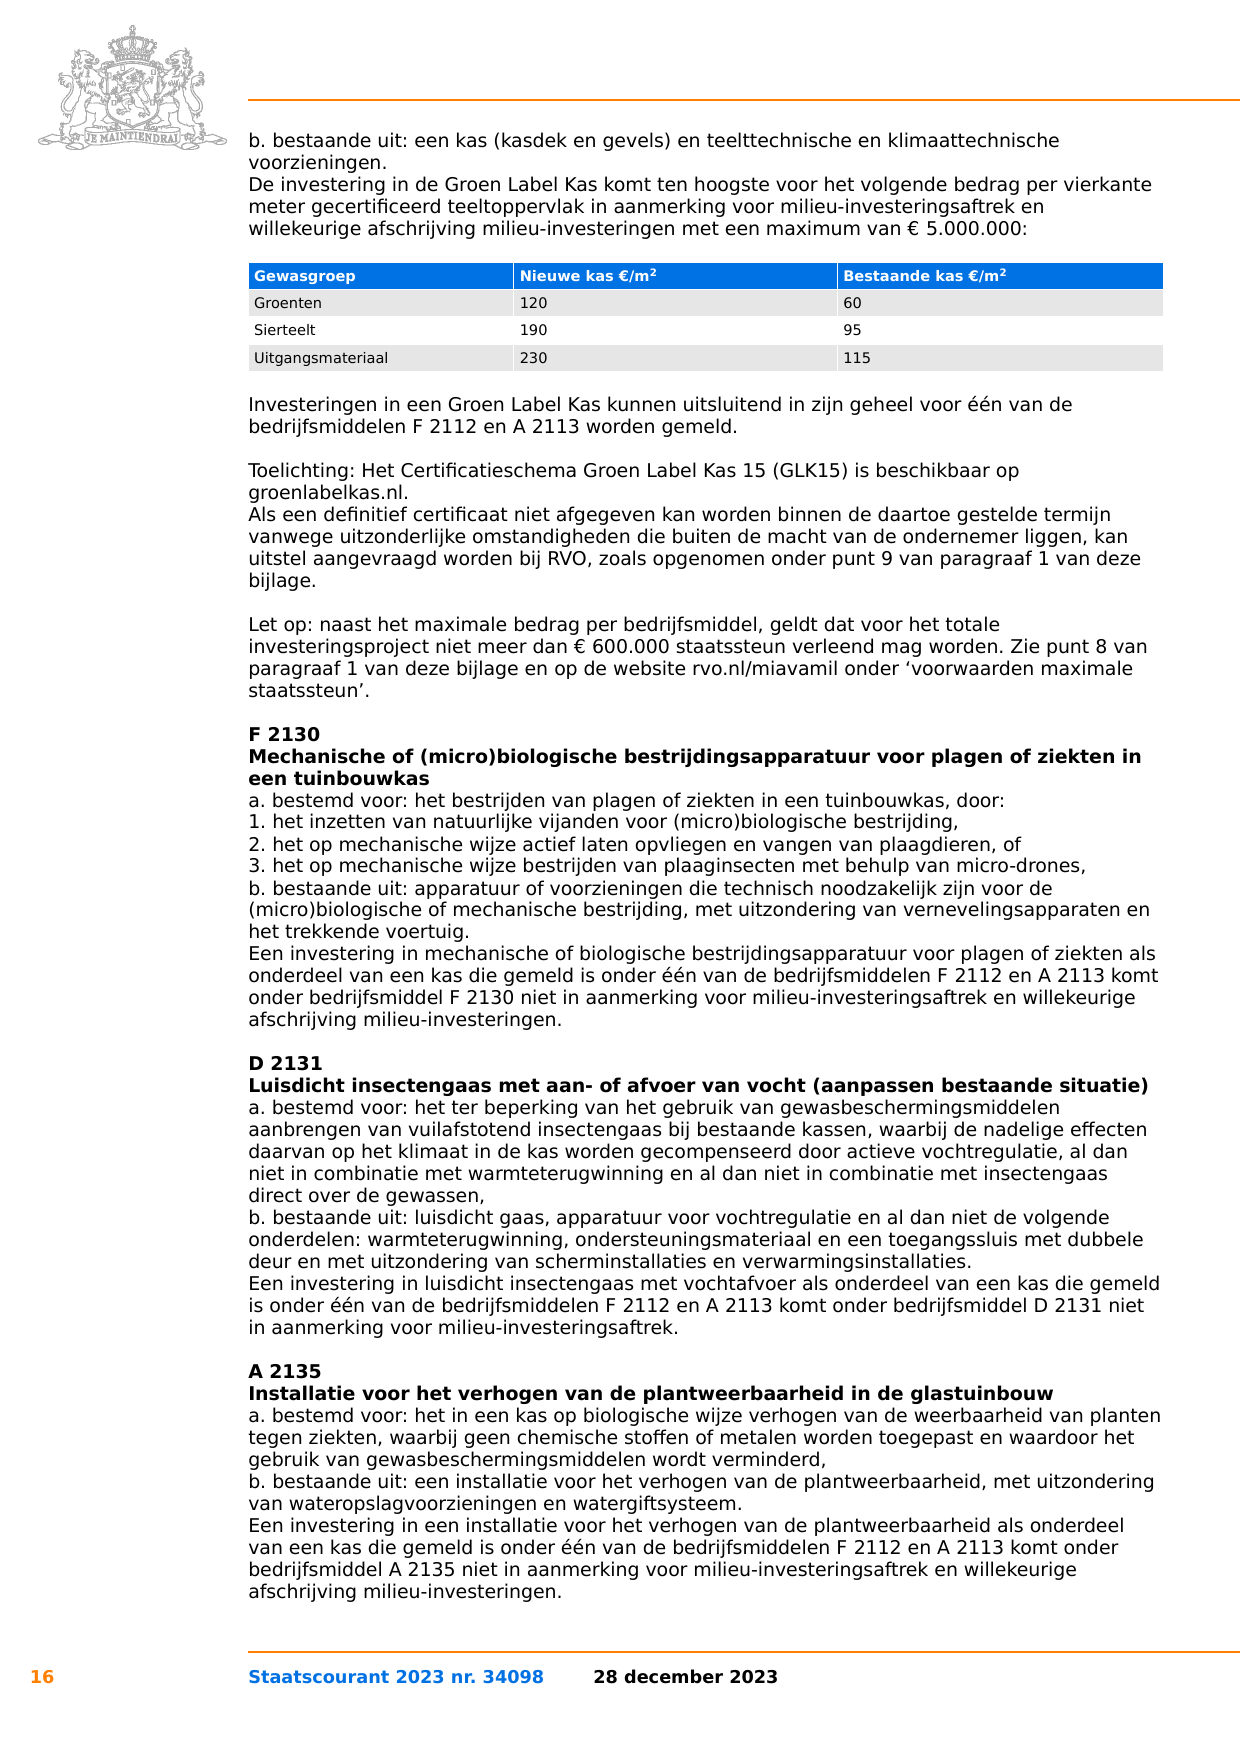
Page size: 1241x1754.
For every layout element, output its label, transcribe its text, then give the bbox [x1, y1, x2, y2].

table_cell 190 [514, 318, 837, 344]
table_cell 95 [838, 318, 1163, 344]
table_cell Sierteelt [249, 318, 513, 344]
text D 2131 [248, 1053, 1163, 1075]
text Installatie voor het verhogen van de plantweerbaarheid in de glastuinbouw [248, 1383, 1163, 1405]
text De investering in de Groen Label Kas komt ten hoogste voor het volgende bedrag per vierkante meter gecertificeerd teeltoppervlak in aanmerking voor milieu-investeringsaftrek en willekeurige afschrijving milieu-investeringen met een maximum van € 5.000.000: [248, 174, 1163, 240]
text Een investering in mechanische of biologische bestrijdingsapparatuur voor plagen of ziekten als onderdeel van een kas die gemeld is onder één van de bedrijfsmiddelen F 2112 en A 2113 komt onder bedrijfsmiddel F 2130 niet in aanmerking voor milieu-investeringsaftrek en willekeurige afschrijving milieu-investeringen. [248, 943, 1163, 1031]
text Luisdicht insectengaas met aan- of afvoer van vocht (aanpassen bestaande situatie) [248, 1075, 1163, 1097]
text F 2130 [248, 723, 1163, 746]
table_header Nieuwe kas €/m2 [514, 263, 837, 289]
table_cell Uitgangsmateriaal [249, 345, 513, 371]
text Investeringen in een Groen Label Kas kunnen uitsluitend in zijn geheel voor één van de bedrijfsmiddelen F 2112 en A 2113 worden gemeld. [248, 394, 1163, 438]
text b. bestaande uit: een kas (kasdek en gevels) en teelttechnische en klimaattechnische voorzieningen. [248, 130, 1163, 174]
text a. bestemd voor: het bestrijden van plagen of ziekten in een tuinbouwkas, door: [248, 789, 1163, 811]
text Een investering in luisdicht insectengaas met vochtafvoer als onderdeel van een kas die gemeld is onder één van de bedrijfsmiddelen F 2112 en A 2113 komt onder bedrijfsmiddel D 2131 niet in aanmerking voor milieu-investeringsaftrek. [248, 1273, 1163, 1339]
picture [38, 25, 227, 150]
text b. bestaande uit: een installatie voor het verhogen van de plantweerbaarheid, met uitzondering van wateropslagvoorzieningen en watergiftsysteem. [248, 1471, 1163, 1514]
text A 2135 [248, 1361, 1163, 1383]
table_header Bestaande kas €/m2 [838, 263, 1163, 289]
table_header Gewasgroep [249, 263, 513, 289]
text a. bestemd voor: het ter beperking van het gebruik van gewasbeschermingsmiddelen aanbrengen van vuilafstotend insectengaas bij bestaande kassen, waarbij de nadelige effecten daarvan op het klimaat in de kas worden gecompenseerd door actieve vochtregulatie, al dan niet in combinatie met warmteterugwinning en al dan niet in combinatie met insectengaas direct over de gewassen, [248, 1097, 1163, 1207]
text b. bestaande uit: luisdicht gaas, apparatuur voor vochtregulatie en al dan niet de volgende onderdelen: warmteterugwinning, ondersteuningsmateriaal en een toegangssluis met dubbele deur en met uitzondering van scherminstallaties en verwarmingsinstallaties. [248, 1207, 1163, 1273]
text Let op: naast het maximale bedrag per bedrijfsmiddel, geldt dat voor het totale investeringsproject niet meer dan € 600.000 staatssteun verleend mag worden. Zie punt 8 van paragraaf 1 van deze bijlage en op de website rvo.nl/miavamil onder ‘voorwaarden maximale staatssteun’. [248, 614, 1163, 702]
text 3. het op mechanische wijze bestrijden van plaaginsecten met behulp van micro-drones, [248, 855, 1163, 877]
text b. bestaande uit: apparatuur of voorzieningen die technisch noodzakelijk zijn voor de (micro)biologische of mechanische bestrijding, met uitzondering van vernevelingsapparaten en het trekkende voertuig. [248, 877, 1163, 943]
text Toelichting: Het Certificatieschema Groen Label Kas 15 (GLK15) is beschikbaar op groenlabelkas.nl. [248, 460, 1163, 504]
table_cell 120 [514, 290, 837, 316]
table_cell 230 [514, 345, 837, 371]
text 2. het op mechanische wijze actief laten opvliegen en vangen van plaagdieren, of [248, 833, 1163, 855]
table_cell 60 [838, 290, 1163, 316]
text Een investering in een installatie voor het verhogen van de plantweerbaarheid als onderdeel van een kas die gemeld is onder één van de bedrijfsmiddelen F 2112 en A 2113 komt onder bedrijfsmiddel A 2135 niet in aanmerking voor milieu-investeringsaftrek en willekeurige afschrijving milieu-investeringen. [248, 1514, 1163, 1602]
text Als een definitief certificaat niet afgegeven kan worden binnen de daartoe gestelde termijn vanwege uitzonderlijke omstandigheden die buiten de macht van de ondernemer liggen, kan uitstel aangevraagd worden bij RVO, zoals opgenomen onder punt 9 van paragraaf 1 van deze bijlage. [248, 504, 1163, 592]
table_cell 115 [838, 345, 1163, 371]
table_cell Groenten [249, 290, 513, 316]
text a. bestemd voor: het in een kas op biologische wijze verhogen van de weerbaarheid van planten tegen ziekten, waarbij geen chemische stoffen of metalen worden toegepast en waardoor het gebruik van gewasbeschermingsmiddelen wordt verminderd, [248, 1405, 1163, 1471]
text 1. het inzetten van natuurlijke vijanden voor (micro)biologische bestrijding, [248, 811, 1163, 833]
text Mechanische of (micro)biologische bestrijdingsapparatuur voor plagen of ziekten in een tuinbouwkas [248, 746, 1163, 789]
